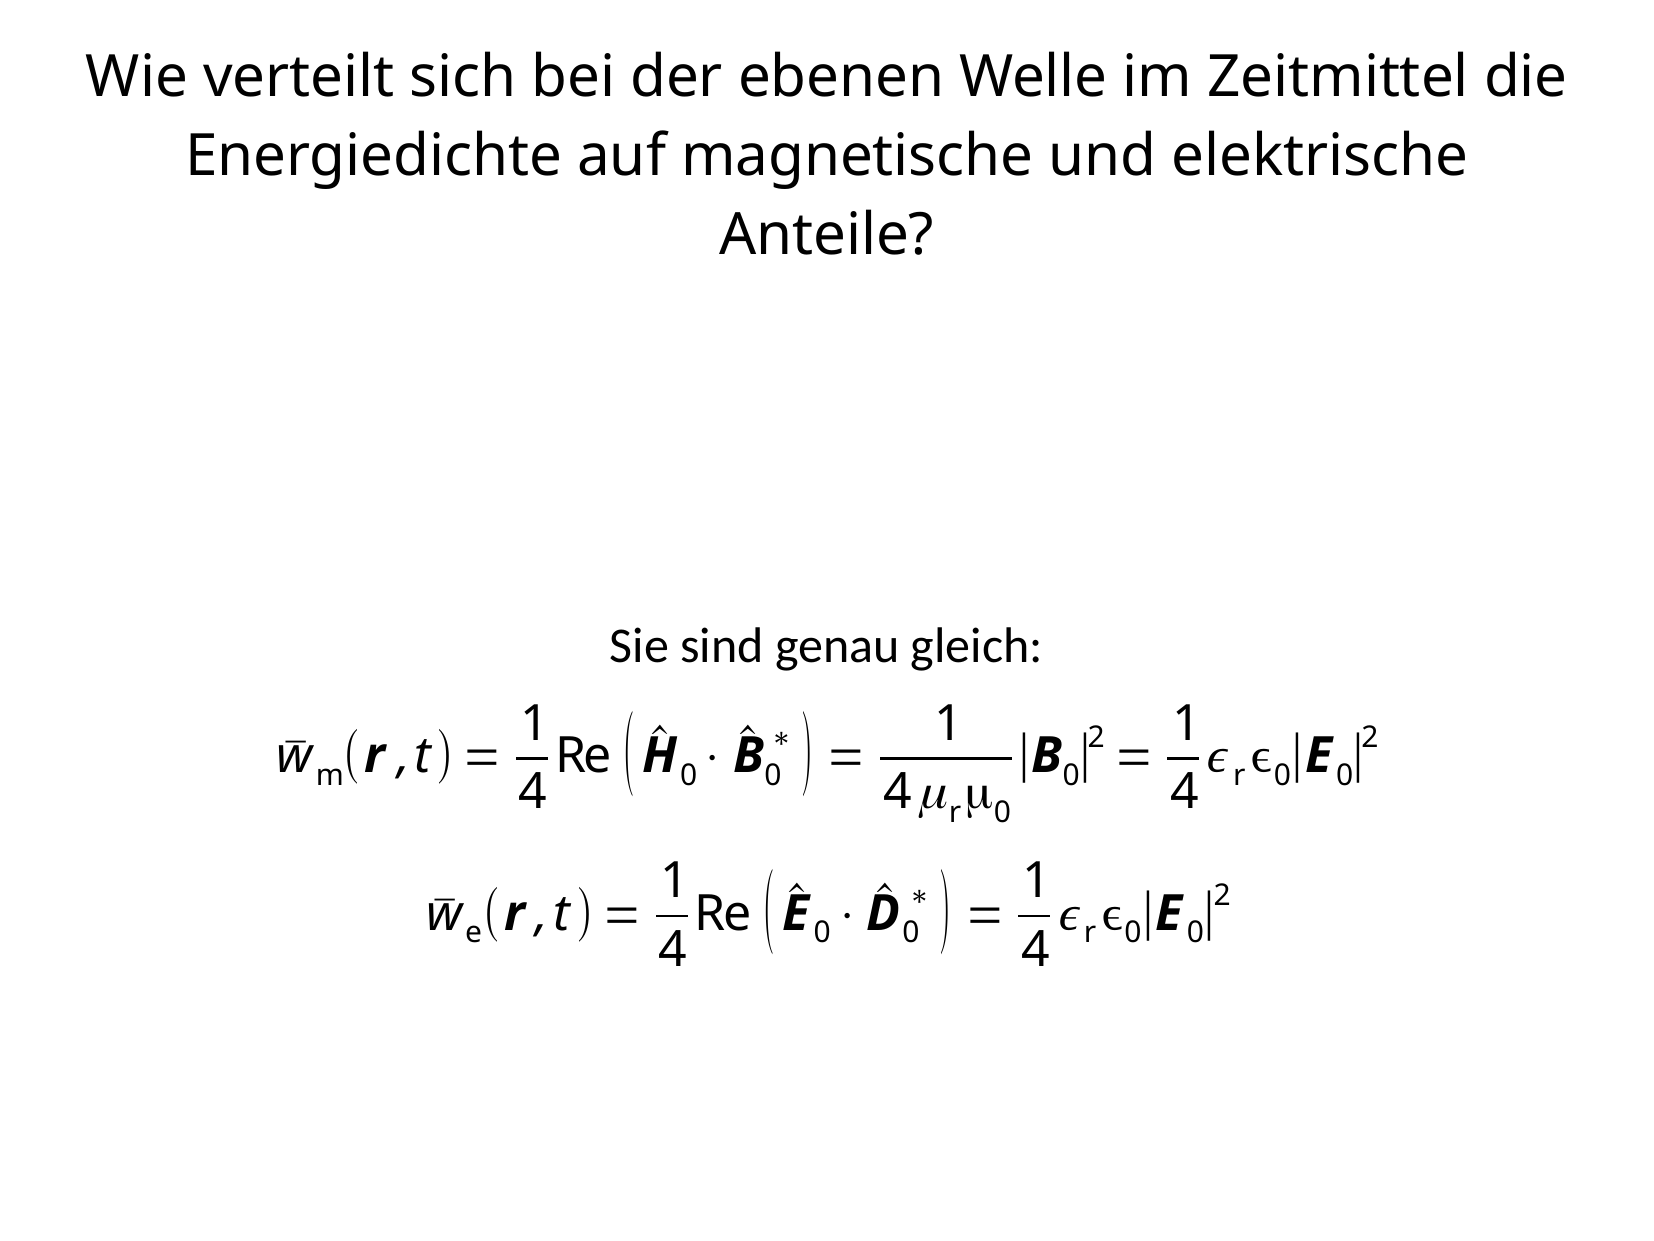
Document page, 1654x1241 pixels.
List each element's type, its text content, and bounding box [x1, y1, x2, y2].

subtitle Sie sind genau gleich: [82, 290, 1571, 1010]
chart [419, 850, 1234, 981]
chart [270, 693, 1383, 831]
title Wie verteilt sich bei der ebenen Welle im Zeitmittel die Energiedichte auf magnetische und elektrische Anteile? [82, 49, 1571, 257]
